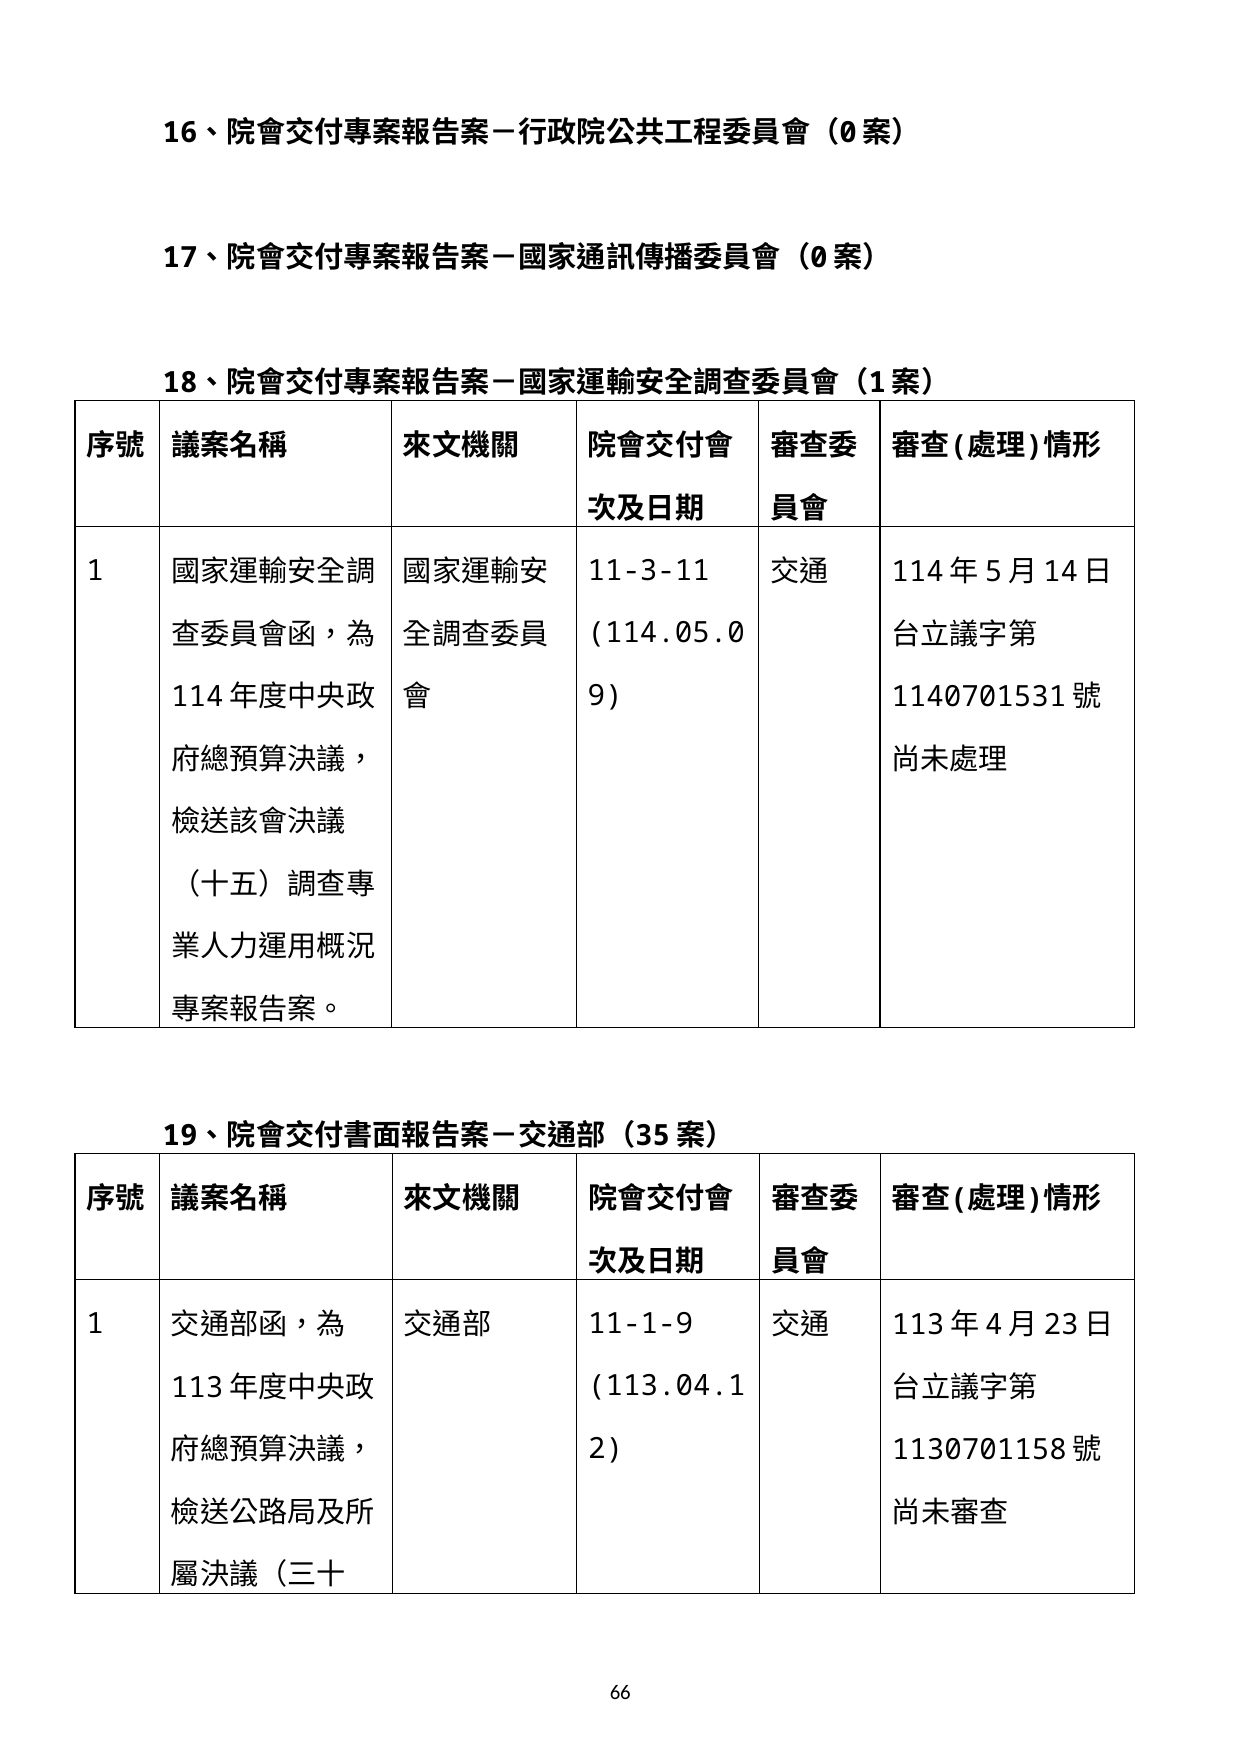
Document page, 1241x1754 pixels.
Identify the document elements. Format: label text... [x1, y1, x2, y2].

table_header 來文機關 [392, 401, 576, 526]
table_header 來文機關 [393, 1154, 576, 1279]
subtitle 18、院會交付專案報告案－國家運輸安全調查委員會（1案） [75, 338, 1165, 400]
table_cell 國家運輸安全調查委員會函，為114年度中央政府總預算決議，檢送該會決議（十五）調查專業人力運用概況專案報告案。 [160, 527, 391, 1027]
table_cell 國家運輸安全調查委員會 [392, 527, 576, 1027]
table_header 議案名稱 [160, 401, 391, 526]
table_cell 交通部 [393, 1280, 576, 1593]
table_header 序號 [76, 401, 159, 526]
table_header 議案名稱 [160, 1154, 392, 1279]
table_header 序號 [76, 1154, 159, 1279]
table_cell 交通部函，為113年度中央政府總預算決議，檢送公路局及所屬決議（三十 [160, 1280, 392, 1593]
subtitle 19、院會交付書面報告案－交通部（35案） [75, 1091, 1165, 1153]
table_cell 1 [76, 1280, 159, 1593]
table_cell 11-3-11 (114.05.09) [577, 527, 758, 1027]
table_cell 1 [76, 527, 159, 1027]
table_cell 交通 [760, 1280, 880, 1593]
table_header 院會交付會次及日期 [577, 1154, 759, 1279]
table_cell 113年4月23日 台立議字第1130701158號 尚未審查 [881, 1280, 1134, 1593]
table_header 院會交付會次及日期 [577, 401, 758, 526]
table_cell 交通 [759, 527, 879, 1027]
table_cell 114年5月14日 台立議字第1140701531號 尚未處理 [881, 527, 1134, 1027]
table_cell 11-1-9 (113.04.12) [577, 1280, 759, 1593]
table_header 審查委員會 [759, 401, 879, 526]
table_header 審查(處理)情形 [881, 1154, 1134, 1279]
table_header 審查(處理)情形 [881, 401, 1134, 526]
subtitle 17、院會交付專案報告案－國家通訊傳播委員會（0案） [75, 213, 1165, 275]
subtitle 16、院會交付專案報告案－行政院公共工程委員會（0案） [75, 88, 1165, 150]
table_header 審查委員會 [760, 1154, 880, 1279]
